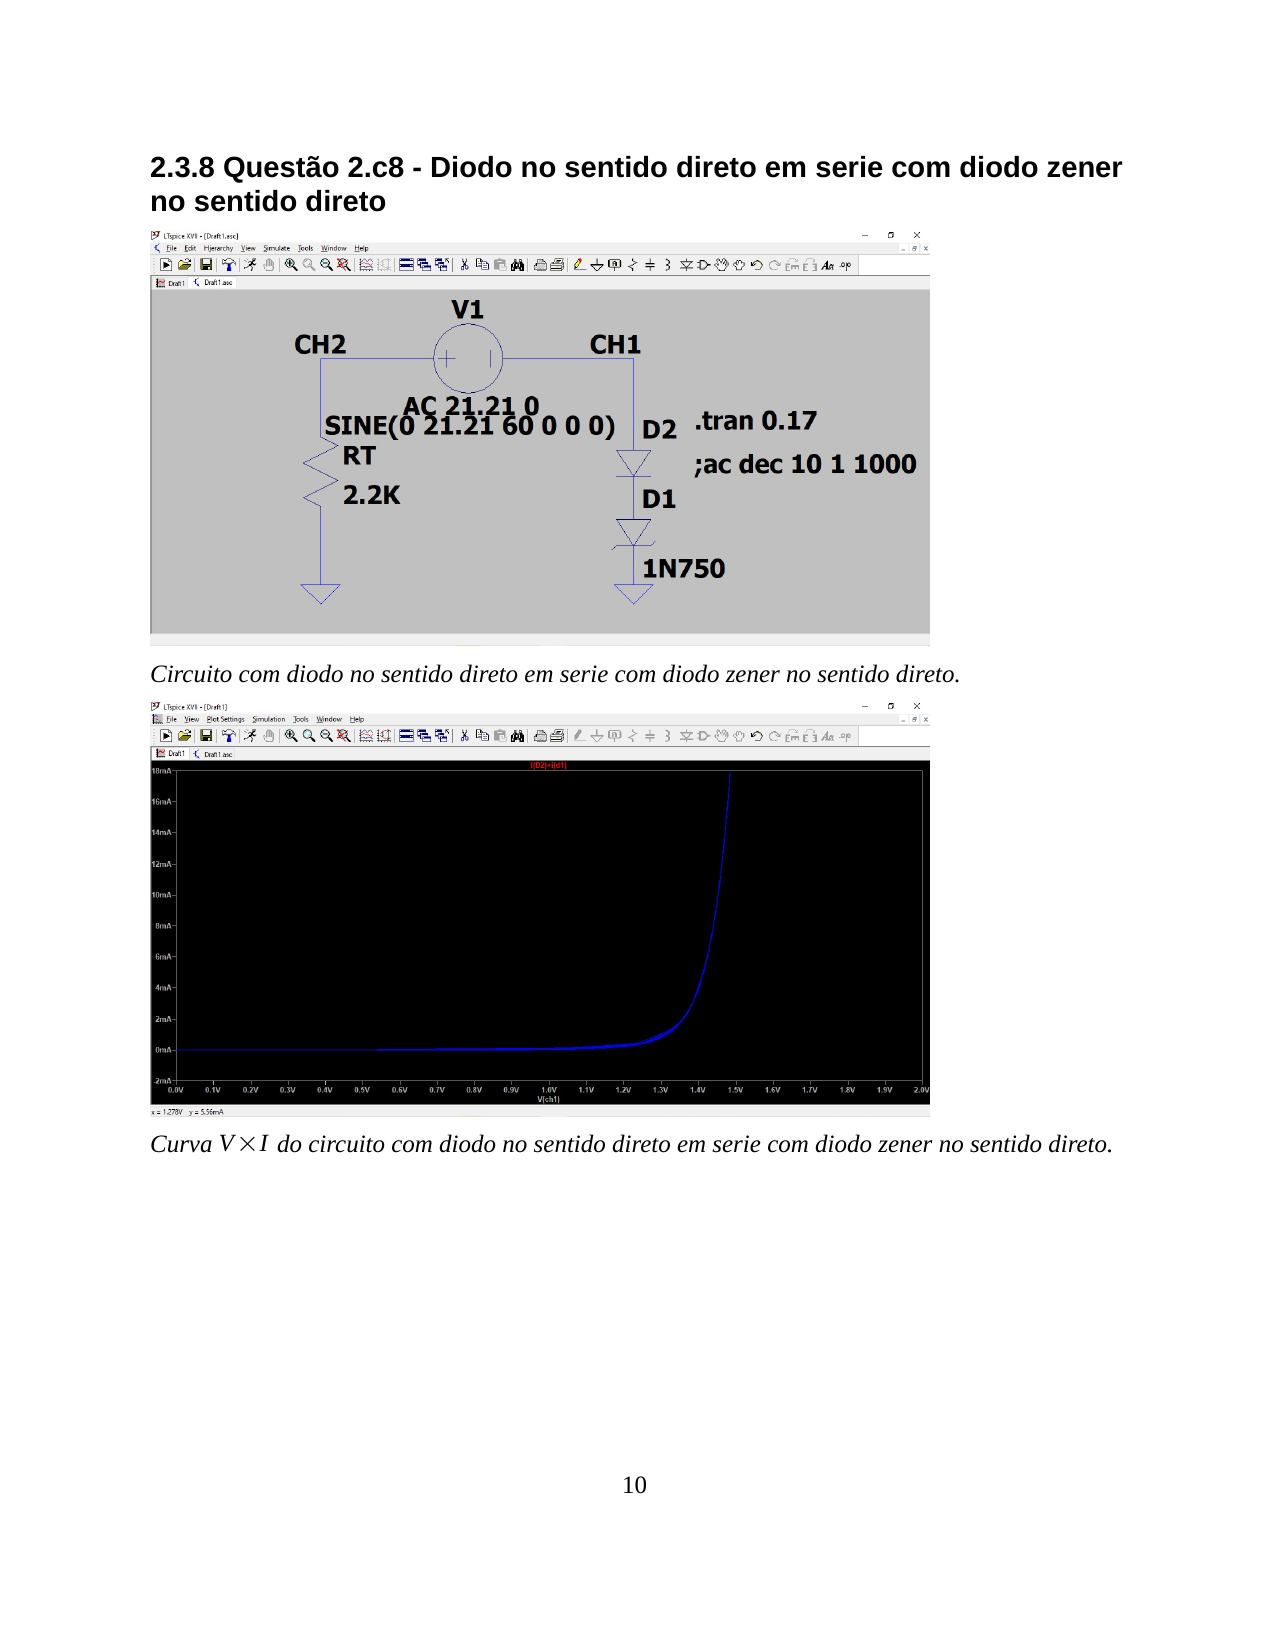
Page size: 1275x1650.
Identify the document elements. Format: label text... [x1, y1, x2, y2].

subtitle 2.3.8 Questão 2.c8 - Diodo no sentido direto em serie com diodo zener no sentido direto [150, 150, 1125, 217]
text Circuito com diodo no sentido direto em serie com diodo zener no sentido direto. [150, 659, 1125, 688]
picture [150, 700, 930, 1117]
picture [150, 229, 930, 647]
text Curva do circuito com diodo no sentido direto em serie com diodo zener no sentido direto. [150, 1129, 1125, 1158]
